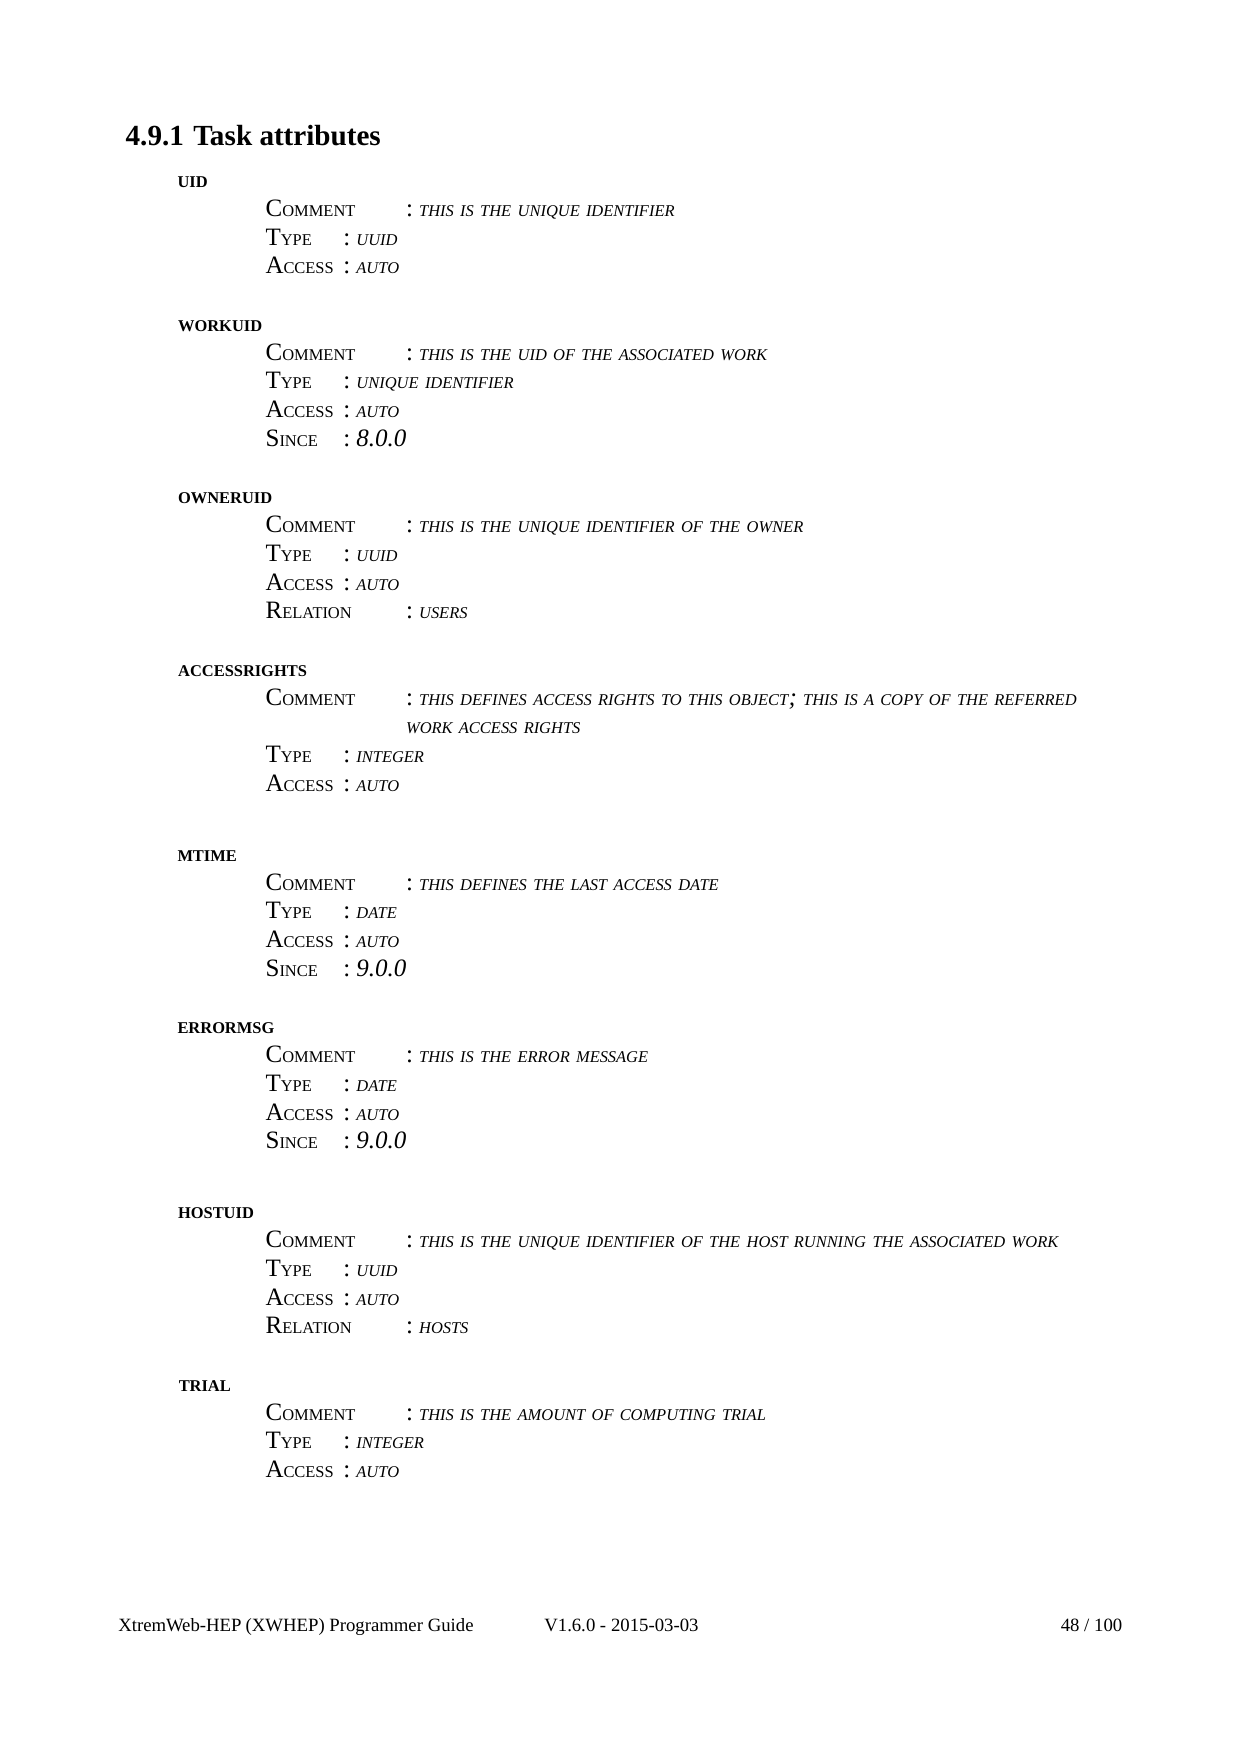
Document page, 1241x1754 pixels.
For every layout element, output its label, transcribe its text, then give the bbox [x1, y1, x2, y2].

text Access : auto [265, 924, 1122, 953]
text Comment : this is the unique identifier of the owner [265, 509, 1122, 538]
text Comment : this is the error message [265, 1039, 1122, 1068]
text Type : uuid [265, 538, 1122, 567]
text Comment : this is the uid of the associated work [265, 337, 1122, 365]
text Access : auto [265, 250, 1122, 279]
text workuid [178, 308, 1122, 337]
text Type : unique identifier [265, 365, 1122, 394]
text uid [177, 164, 1122, 193]
text Access : auto [265, 567, 1122, 595]
text Access : auto [265, 1282, 1122, 1310]
text Comment : this is the unique identifier [265, 193, 1122, 222]
text Access : auto [265, 1097, 1122, 1125]
text hostuid [178, 1195, 1122, 1224]
text Comment : this defines access rights to this object; this is a copy of the referred work access rights [265, 682, 1122, 739]
text Access : auto [265, 768, 1122, 797]
text Since : 8.0.0 [265, 423, 1122, 452]
text Comment : this defines the last access date [265, 867, 1122, 895]
text Comment : this is the unique identifier of the host running the associated work [265, 1224, 1122, 1253]
text accessrights [178, 653, 1122, 682]
text Type : integer [265, 1425, 1122, 1454]
text Relation : users [265, 595, 1122, 624]
text Comment : this is the amount of computing trial [265, 1397, 1122, 1425]
text mtime [177, 838, 1122, 867]
text Type : date [265, 895, 1122, 924]
text Relation : hosts [265, 1310, 1122, 1339]
text Type : date [265, 1068, 1122, 1097]
text Type : uuid [265, 222, 1122, 250]
text Access : auto [265, 394, 1122, 423]
text Since : 9.0.0 [265, 1125, 1122, 1154]
text Type : uuid [265, 1253, 1122, 1282]
text owneruid [178, 480, 1122, 509]
text trial [118, 1368, 1122, 1397]
subtitle Task attributes [118, 118, 1122, 152]
text Since : 9.0.0 [265, 953, 1122, 982]
text errormsg [177, 1010, 1122, 1039]
text Type : integer [265, 739, 1122, 768]
text Access : auto [265, 1454, 1122, 1483]
